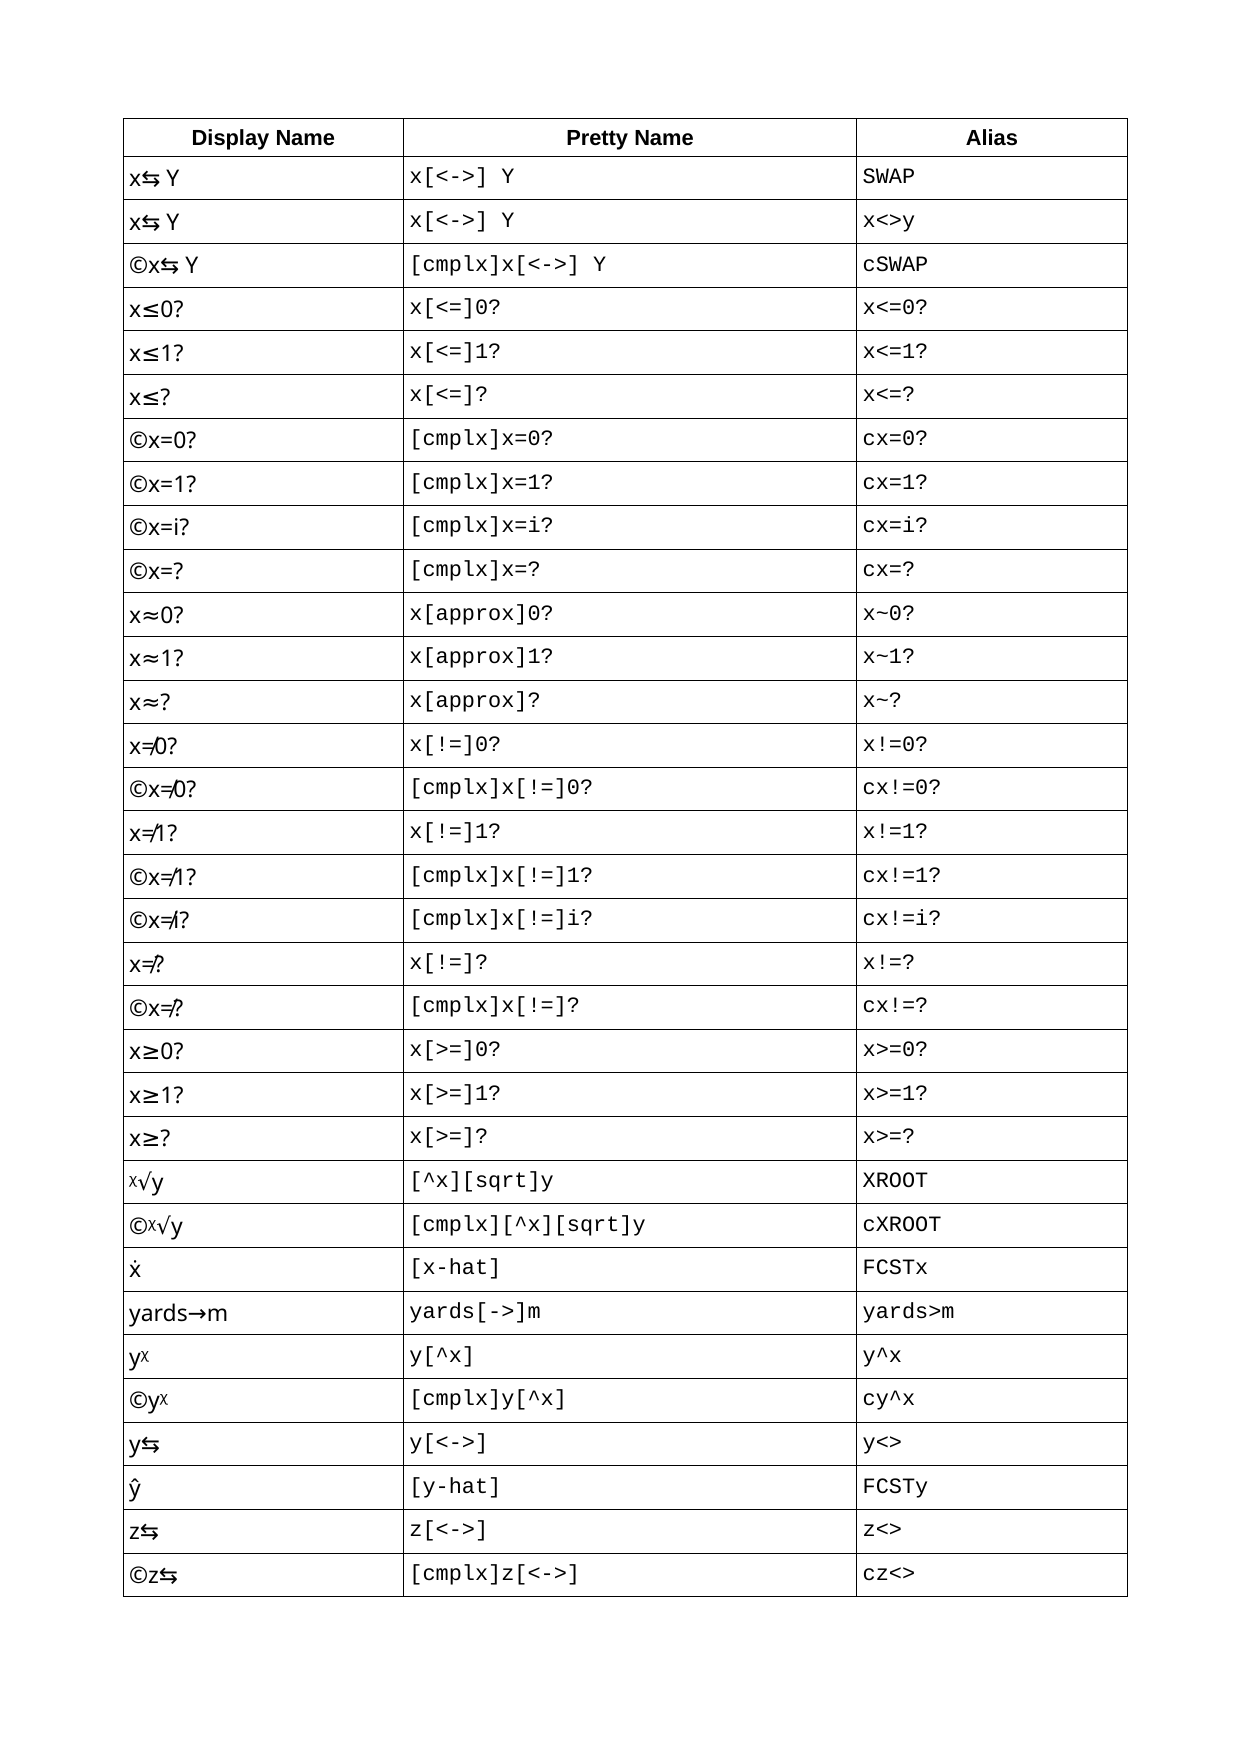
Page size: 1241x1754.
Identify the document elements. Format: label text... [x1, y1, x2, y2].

table_cell x[>=]? [404, 1117, 856, 1159]
table_cell [cmplx]x=? [404, 550, 856, 592]
table_cell x≥? [124, 1117, 403, 1159]
table_cell cx!=i? [857, 899, 1127, 941]
table_cell cSWAP [857, 244, 1127, 287]
table_cell cx!=0? [857, 768, 1127, 810]
table_cell x[>=]1? [404, 1073, 856, 1116]
table_cell [cmplx]x[<->] Y [404, 244, 856, 287]
table_cell cXROOT [857, 1204, 1127, 1247]
table_cell yards[->]m [404, 1292, 856, 1334]
table_cell yards>m [857, 1292, 1127, 1334]
table_cell x[<->] Y [404, 157, 856, 199]
table_cell ©x=1? [124, 462, 403, 505]
table_cell x≈? [124, 681, 403, 723]
table_cell x⇆ Y [124, 157, 403, 199]
table_cell x≠? [124, 943, 403, 985]
table_cell FCSTy [857, 1466, 1127, 1509]
table_cell x[!=]? [404, 943, 856, 985]
table_cell z<> [857, 1510, 1127, 1552]
table_cell x[>=]0? [404, 1030, 856, 1072]
table_cell x≠0? [124, 724, 403, 767]
table_cell ᵡ√y [124, 1161, 403, 1203]
table_cell [cmplx]x[!=]0? [404, 768, 856, 810]
table_cell ŷ [124, 1466, 403, 1509]
table_cell x!=? [857, 943, 1127, 985]
table_cell [cmplx]x=1? [404, 462, 856, 505]
table_cell cx!=? [857, 986, 1127, 1029]
table_cell x≈0? [124, 593, 403, 636]
table_cell x[<->] Y [404, 200, 856, 243]
table_cell XROOT [857, 1161, 1127, 1203]
table_cell z⇆ [124, 1510, 403, 1552]
table_cell ©x≠? [124, 986, 403, 1029]
table_cell ©ᵡ√y [124, 1204, 403, 1247]
table_cell [x-hat] [404, 1248, 856, 1291]
table_cell cx=0? [857, 419, 1127, 461]
table_cell z[<->] [404, 1510, 856, 1552]
table_cell x>=? [857, 1117, 1127, 1159]
table_cell x[approx]0? [404, 593, 856, 636]
table_cell [cmplx]x=i? [404, 506, 856, 548]
table_cell ©x≠0? [124, 768, 403, 810]
table_cell x≈1? [124, 637, 403, 679]
table_cell ©x≠i? [124, 899, 403, 941]
table_header Display Name [124, 119, 403, 156]
table_cell x≠1? [124, 811, 403, 854]
table_cell [cmplx]x[!=]1? [404, 855, 856, 898]
table_cell x!=1? [857, 811, 1127, 854]
table_cell ©x⇆ Y [124, 244, 403, 287]
table_cell ©x≠1? [124, 855, 403, 898]
table_cell ©x=? [124, 550, 403, 592]
table_cell [cmplx]z[<->] [404, 1554, 856, 1596]
table_cell x<=0? [857, 288, 1127, 330]
table_cell [cmplx]x[!=]? [404, 986, 856, 1029]
table_cell y[^x] [404, 1335, 856, 1378]
table_cell x!=0? [857, 724, 1127, 767]
table_cell x<>y [857, 200, 1127, 243]
table_cell yards→m [124, 1292, 403, 1334]
table_cell [y-hat] [404, 1466, 856, 1509]
table_cell cx=i? [857, 506, 1127, 548]
table_header Alias [857, 119, 1127, 156]
table_cell x≤? [124, 375, 403, 418]
table_cell x⇆ Y [124, 200, 403, 243]
table_cell [cmplx]x=0? [404, 419, 856, 461]
table_cell x>=1? [857, 1073, 1127, 1116]
table_cell x~? [857, 681, 1127, 723]
table_cell y<> [857, 1423, 1127, 1465]
table_cell SWAP [857, 157, 1127, 199]
table_cell x[<=]1? [404, 331, 856, 374]
table_cell FCSTx [857, 1248, 1127, 1291]
table_cell x[<=]0? [404, 288, 856, 330]
table_cell x[!=]1? [404, 811, 856, 854]
table_cell ©z⇆ [124, 1554, 403, 1596]
table_cell y[<->] [404, 1423, 856, 1465]
table_cell y^x [857, 1335, 1127, 1378]
table_cell x[approx]? [404, 681, 856, 723]
table_header Pretty Name [404, 119, 856, 156]
table_cell ©yᵡ [124, 1379, 403, 1421]
table_cell [^x][sqrt]y [404, 1161, 856, 1203]
table_cell x≥1? [124, 1073, 403, 1116]
table_cell cx=? [857, 550, 1127, 592]
table_cell ©x=0? [124, 419, 403, 461]
table_cell x<=1? [857, 331, 1127, 374]
table_cell x[<=]? [404, 375, 856, 418]
table_cell ©x=i? [124, 506, 403, 548]
table_cell x>=0? [857, 1030, 1127, 1072]
table_cell cx!=1? [857, 855, 1127, 898]
table_cell x~0? [857, 593, 1127, 636]
table_cell cy^x [857, 1379, 1127, 1421]
table_cell ẋ [124, 1248, 403, 1291]
table_cell [cmplx]x[!=]i? [404, 899, 856, 941]
table_cell [cmplx]y[^x] [404, 1379, 856, 1421]
table_cell x<=? [857, 375, 1127, 418]
table_cell x≥0? [124, 1030, 403, 1072]
table_cell yᵡ [124, 1335, 403, 1378]
table_cell x[approx]1? [404, 637, 856, 679]
table_cell x≤1? [124, 331, 403, 374]
table_cell cx=1? [857, 462, 1127, 505]
table_cell y⇆ [124, 1423, 403, 1465]
table_cell x[!=]0? [404, 724, 856, 767]
table_cell x≤0? [124, 288, 403, 330]
table_cell cz<> [857, 1554, 1127, 1596]
table_cell [cmplx][^x][sqrt]y [404, 1204, 856, 1247]
table_cell x~1? [857, 637, 1127, 679]
